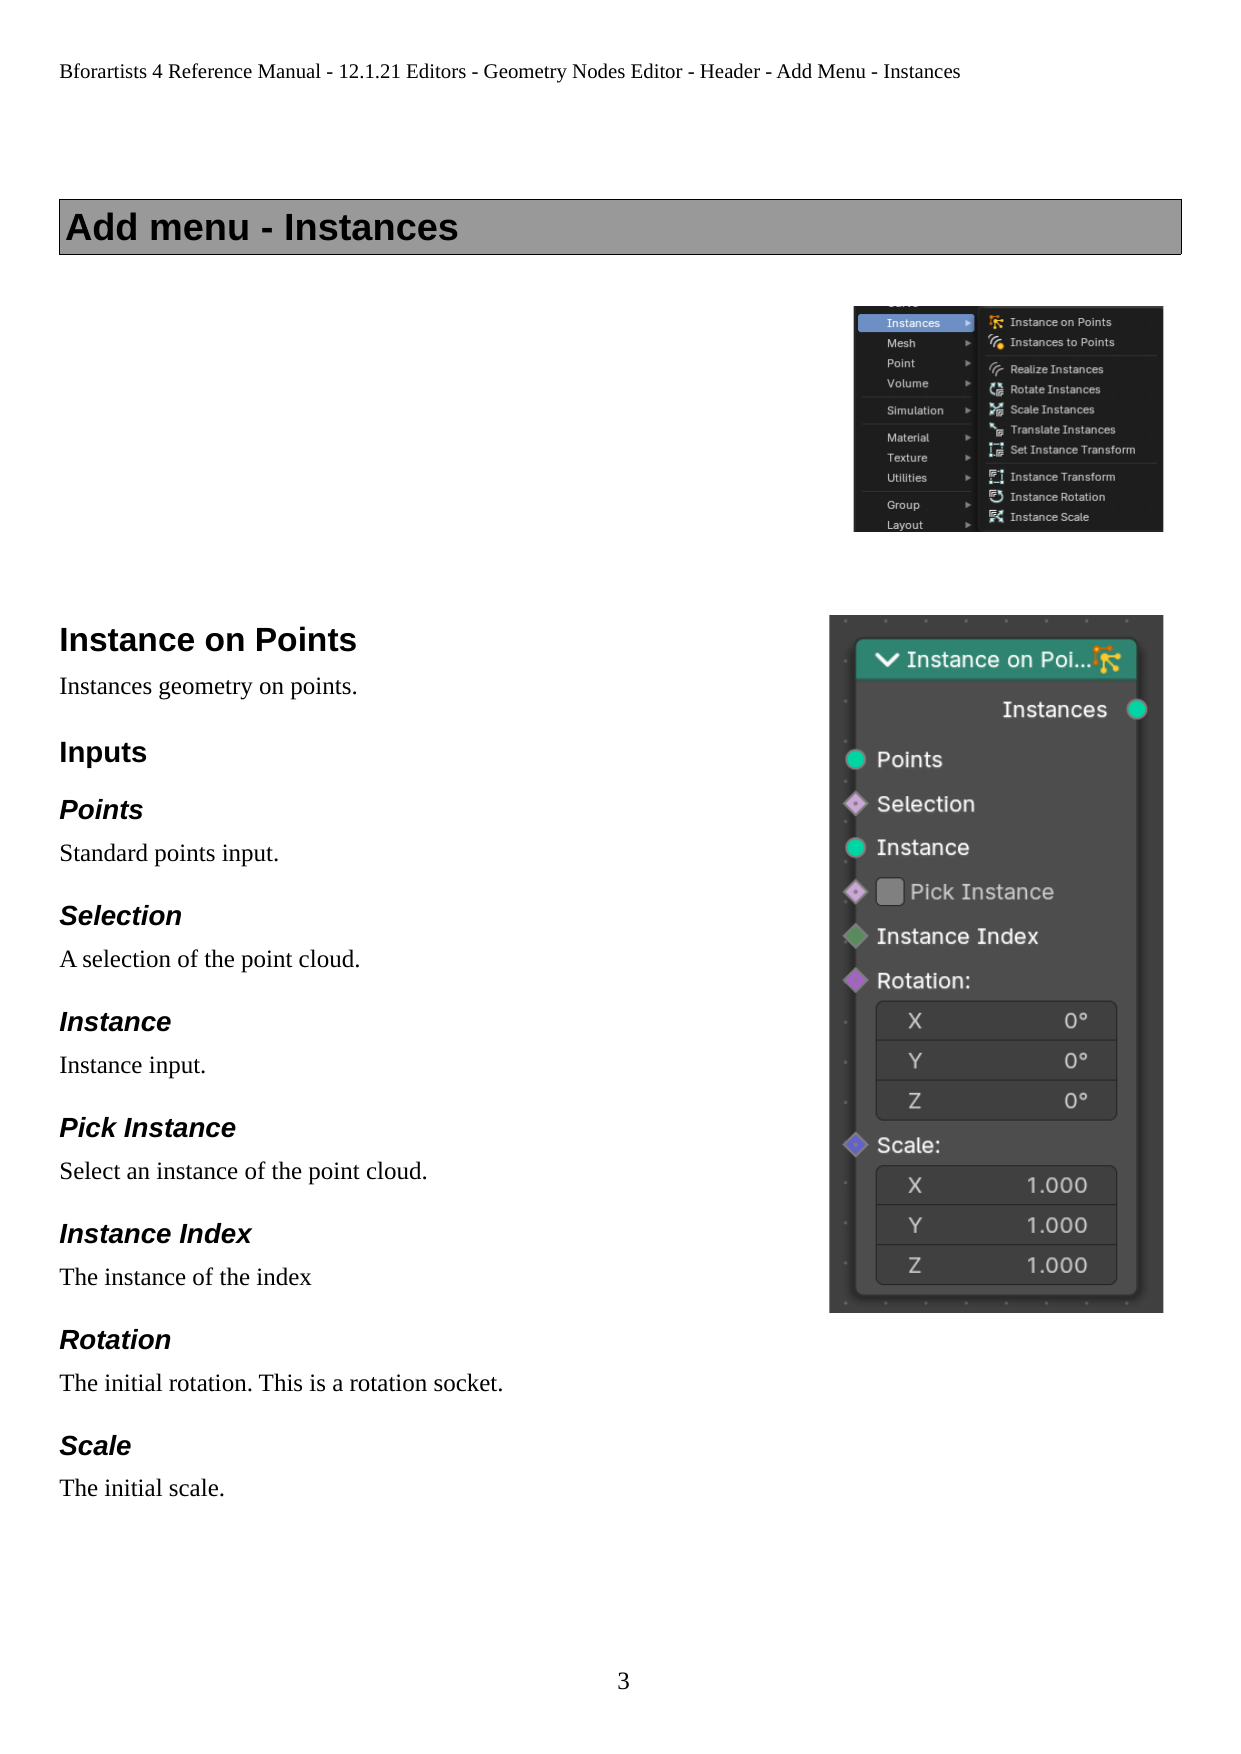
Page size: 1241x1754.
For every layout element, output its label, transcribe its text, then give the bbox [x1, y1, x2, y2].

subtitle Scale [59, 1429, 1181, 1461]
picture [853, 306, 1164, 532]
subtitle Selection [59, 899, 829, 931]
subtitle [1164, 1005, 1181, 1037]
text Instances geometry on points. [59, 671, 829, 700]
text A selection of the point cloud. [59, 944, 829, 973]
subtitle [1164, 735, 1181, 768]
text The instance of the index [59, 1262, 829, 1290]
picture [829, 615, 1164, 1313]
subtitle Instance Index [59, 1217, 829, 1249]
subtitle Rotation [59, 1323, 1181, 1355]
text [1164, 838, 1181, 867]
subtitle Inputs [59, 735, 829, 768]
subtitle [1164, 899, 1181, 931]
subtitle Instance on Points [59, 620, 829, 659]
text The initial rotation. This is a rotation socket. [59, 1368, 1181, 1396]
text The initial scale. [59, 1473, 1181, 1502]
text Select an instance of the point cloud. [59, 1156, 829, 1184]
text Instance input. [59, 1050, 829, 1078]
table_header Add menu - Instances [60, 200, 1181, 254]
text Standard points input. [59, 838, 829, 867]
subtitle Points [59, 793, 829, 825]
subtitle [1164, 1217, 1181, 1249]
subtitle Pick Instance [59, 1111, 829, 1143]
subtitle [1164, 620, 1181, 659]
subtitle [1164, 793, 1181, 825]
subtitle [1164, 1111, 1181, 1143]
subtitle Instance [59, 1005, 829, 1037]
text [1164, 1050, 1181, 1078]
